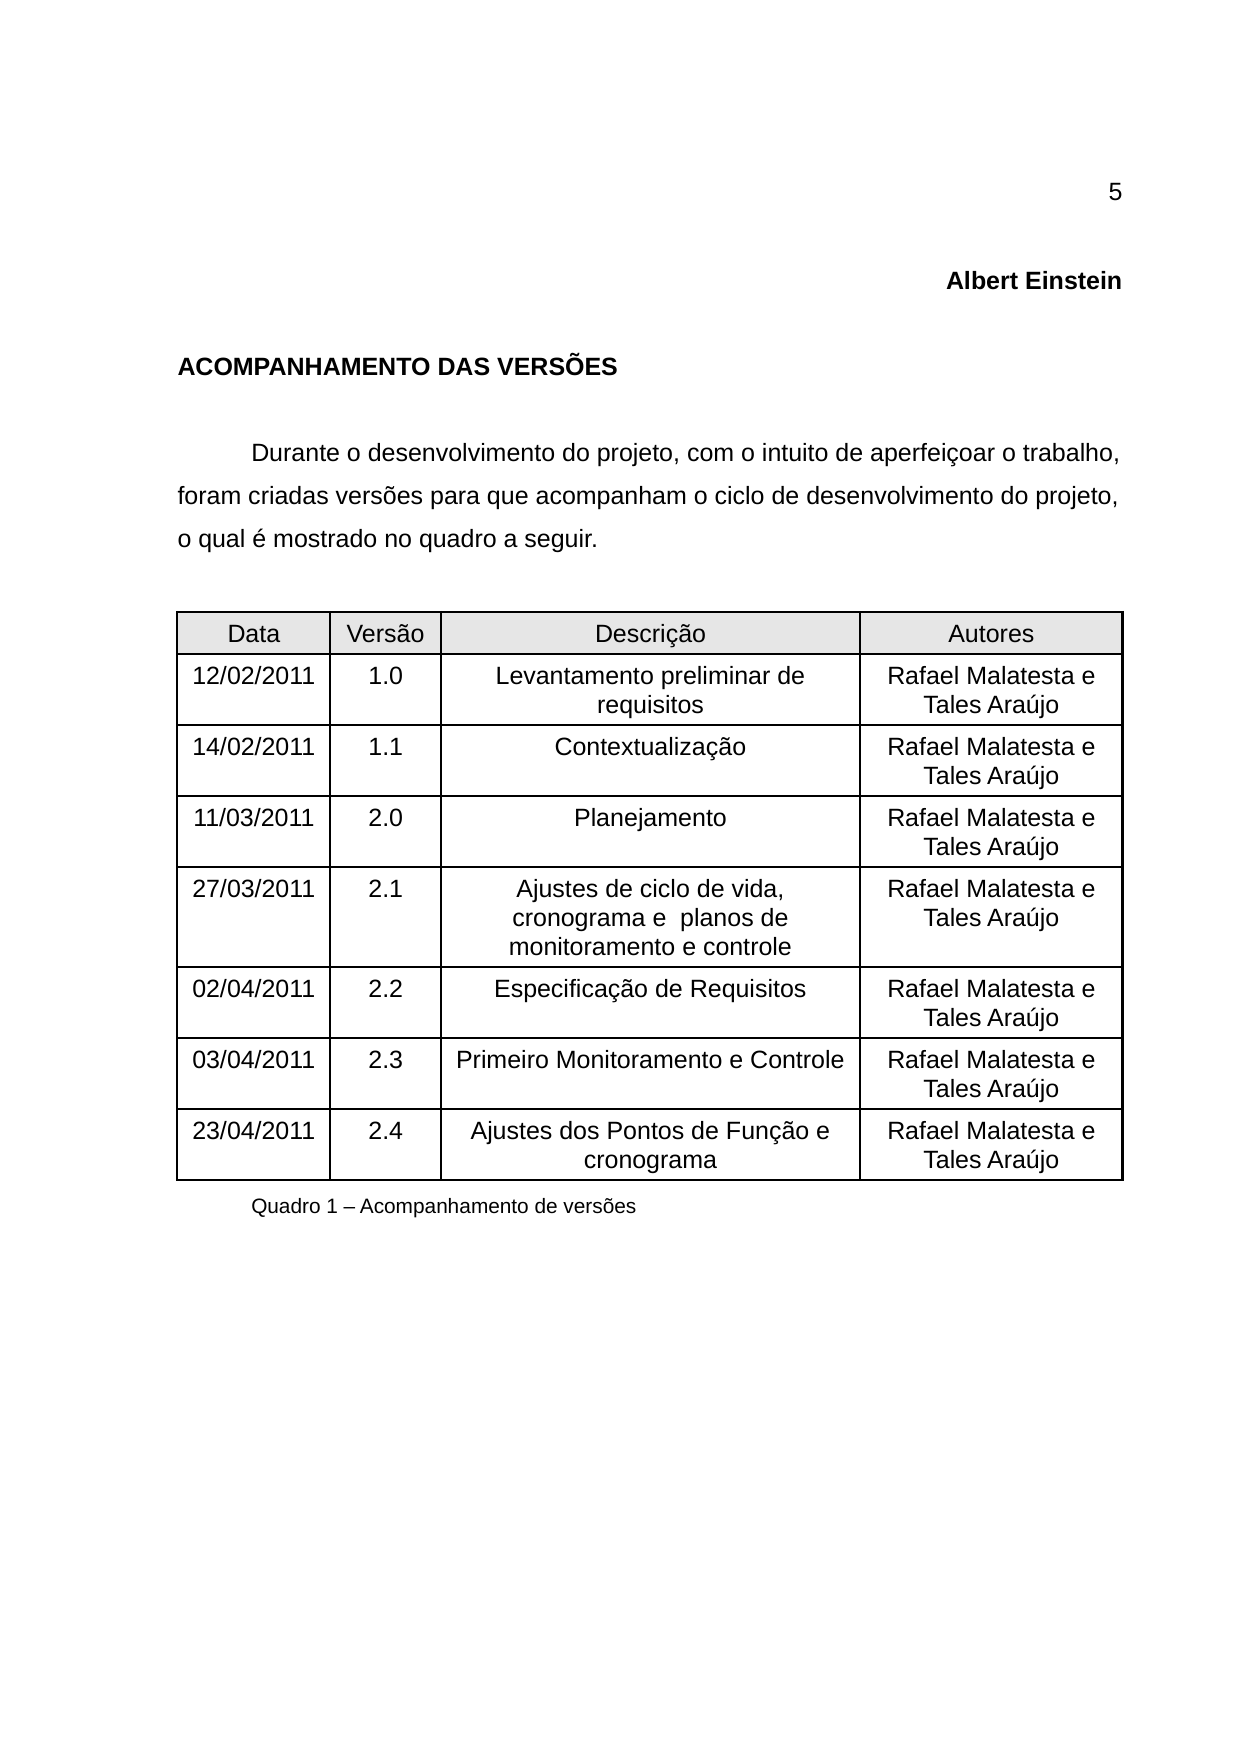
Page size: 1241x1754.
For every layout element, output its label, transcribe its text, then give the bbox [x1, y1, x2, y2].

table_cell 1.0 [331, 655, 440, 724]
table_cell Contextualização [442, 726, 859, 795]
table_cell Especificação de Requisitos [442, 968, 859, 1037]
table_cell 23/04/2011 [178, 1110, 329, 1179]
table_header Versão [331, 613, 440, 653]
table_cell Rafael Malatesta e Tales Araújo [861, 726, 1121, 795]
table_cell Rafael Malatesta e Tales Araújo [861, 1110, 1121, 1179]
table_header Autores [861, 613, 1121, 653]
table_cell Levantamento preliminar de requisitos [442, 655, 859, 724]
table_cell 1.1 [331, 726, 440, 795]
table_cell Rafael Malatesta e Tales Araújo [861, 968, 1121, 1037]
table_cell Rafael Malatesta e Tales Araújo [861, 655, 1121, 724]
table_cell Rafael Malatesta e Tales Araújo [861, 797, 1121, 866]
table_header Descrição [442, 613, 859, 653]
table_cell 11/03/2011 [178, 797, 329, 866]
table_cell Planejamento [442, 797, 859, 866]
table_cell 02/04/2011 [178, 968, 329, 1037]
table_cell 2.3 [331, 1039, 440, 1108]
table_header Data [178, 613, 329, 653]
table_cell 2.4 [331, 1110, 440, 1179]
table_cell 27/03/2011 [178, 868, 329, 966]
text Albert Einstein [177, 266, 1122, 294]
table_cell Ajustes de ciclo de vida, cronograma e planos de monitoramento e controle [442, 868, 859, 966]
text Quadro 1 – Acompanhamento de versões [177, 1194, 1122, 1218]
text ACOMPANHAMENTO DAS VERSÕES [177, 352, 1122, 381]
table_cell 14/02/2011 [178, 726, 329, 795]
table_cell Primeiro Monitoramento e Controle [442, 1039, 859, 1108]
table_cell 2.0 [331, 797, 440, 866]
table_cell 2.2 [331, 968, 440, 1037]
table_cell Rafael Malatesta e Tales Araújo [861, 868, 1121, 966]
table_cell 12/02/2011 [178, 655, 329, 724]
text Durante o desenvolvimento do projeto, com o intuito de aperfeiçoar o trabalho, foram criadas versões para que acompanham o ciclo de desenvolvimento do projeto, o qual é mostrado no quadro a seguir. [177, 438, 1122, 553]
table_cell 03/04/2011 [178, 1039, 329, 1108]
table_cell Rafael Malatesta e Tales Araújo [861, 1039, 1121, 1108]
table_cell Ajustes dos Pontos de Função e cronograma [442, 1110, 859, 1179]
table_cell 2.1 [331, 868, 440, 966]
